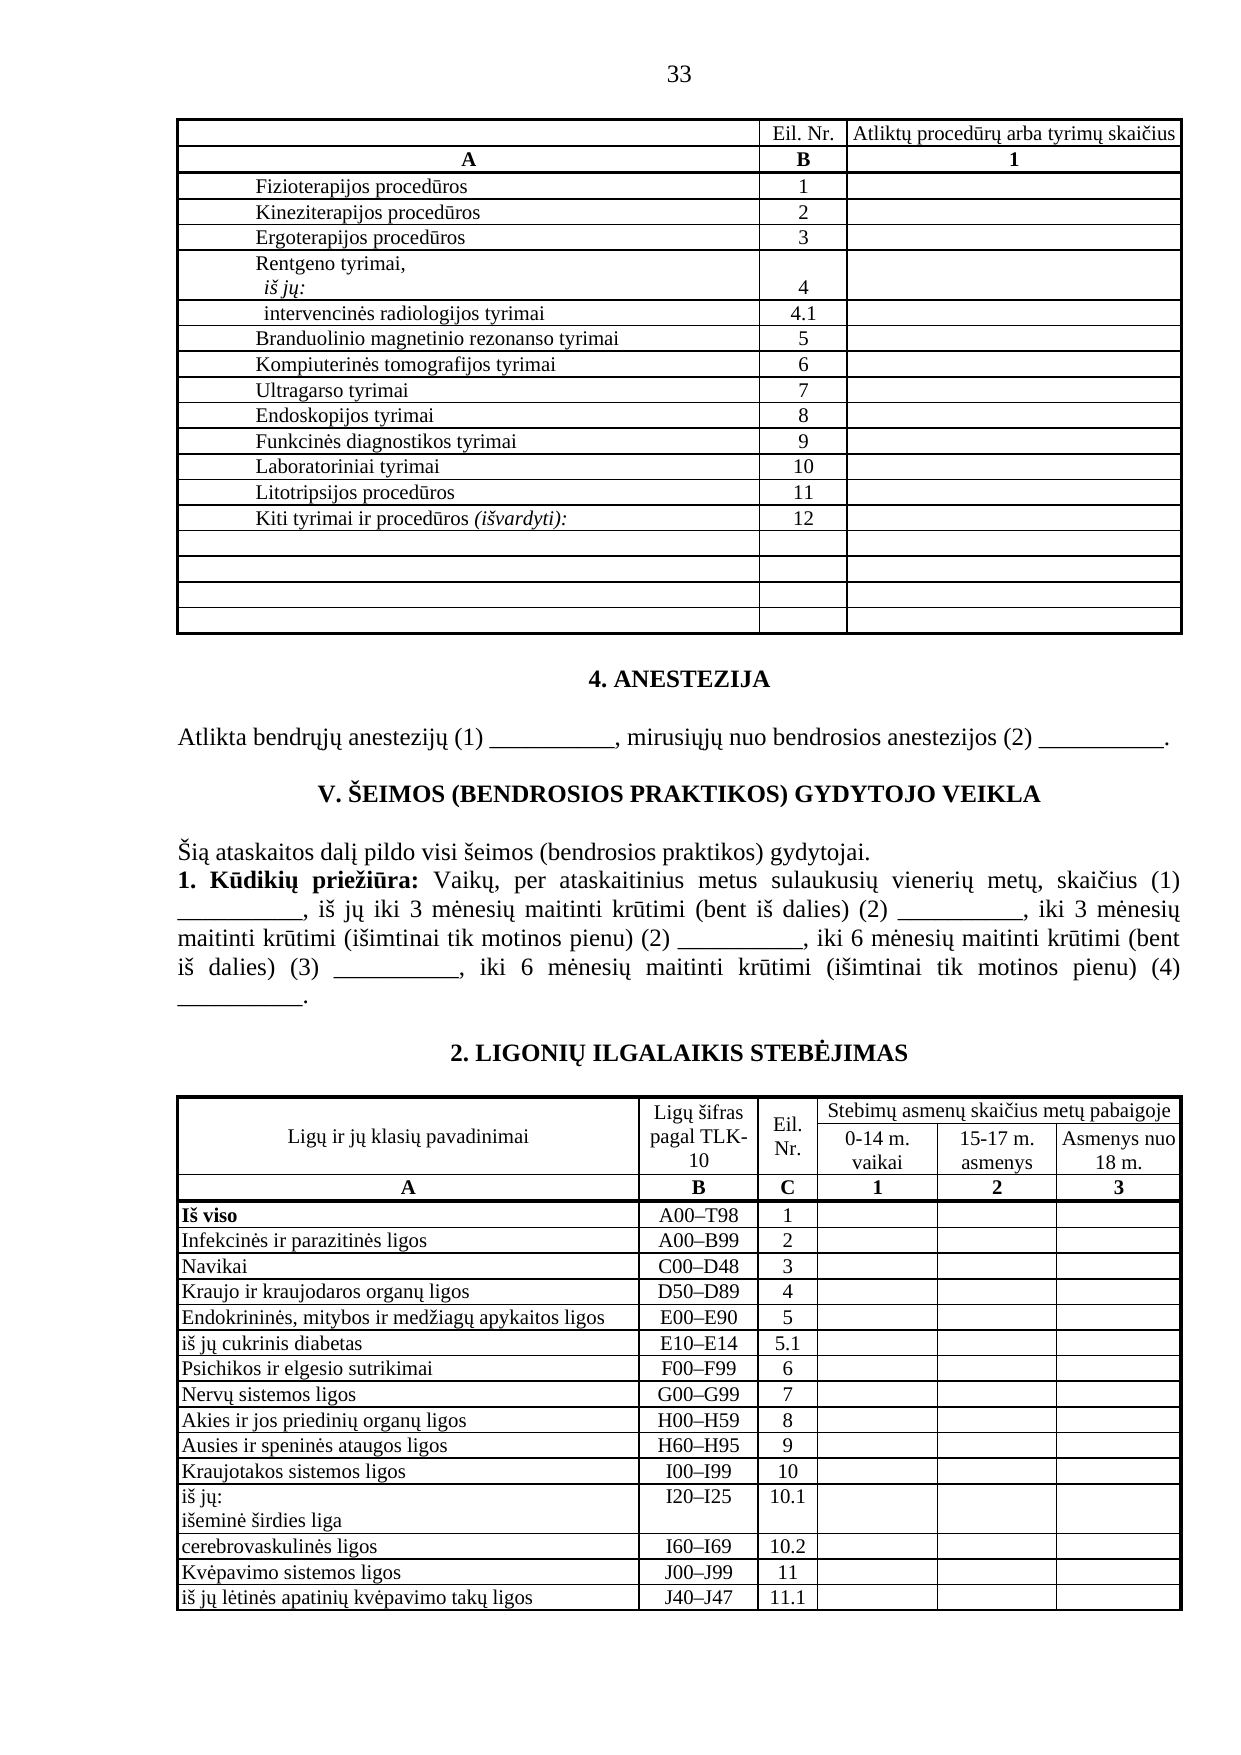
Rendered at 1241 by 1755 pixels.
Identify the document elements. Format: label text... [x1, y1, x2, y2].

table_cell [848, 251, 1180, 299]
table_cell Psichikos ir elgesio sutrikimai [179, 1356, 638, 1380]
table_cell J00–J99 [640, 1560, 757, 1584]
table_header Eil. Nr. [759, 1099, 817, 1174]
table_cell A00–T98 [640, 1203, 757, 1227]
table_cell Kvėpavimo sistemos ligos [179, 1560, 638, 1584]
table_cell 11.1 [759, 1585, 817, 1609]
table_cell [760, 583, 846, 607]
table_cell [938, 1382, 1056, 1406]
table_cell [1057, 1228, 1179, 1252]
table_cell 1 [760, 174, 846, 198]
table_cell iš jų: išeminė širdies liga [179, 1485, 638, 1532]
table_cell I60–I69 [640, 1534, 757, 1558]
table_cell [818, 1459, 937, 1483]
table_cell [938, 1534, 1056, 1558]
table_cell 5.1 [759, 1331, 817, 1355]
table_cell [818, 1534, 937, 1558]
table_cell [818, 1485, 937, 1532]
table_cell cerebrovaskulinės ligos [179, 1534, 638, 1558]
table_header [179, 121, 759, 145]
table_cell E10–E14 [640, 1331, 757, 1355]
table_cell Infekcinės ir parazitinės ligos [179, 1228, 638, 1252]
table_cell 4.1 [760, 301, 846, 325]
table_cell [848, 506, 1180, 530]
table_cell Ausies ir speninės ataugos ligos [179, 1433, 638, 1457]
table_cell [938, 1560, 1056, 1584]
table_cell Laboratoriniai tyrimai [179, 455, 759, 478]
table_cell 1 [818, 1175, 937, 1199]
table_cell [818, 1585, 937, 1609]
table_cell Litotripsijos procedūros [179, 480, 759, 504]
table_cell [848, 174, 1180, 198]
table_cell [818, 1382, 937, 1406]
table_header Ligų ir jų klasių pavadinimai [179, 1099, 638, 1174]
table_cell Ergoterapijos procedūros [179, 225, 759, 249]
table_cell [848, 200, 1180, 224]
table_cell Kraujo ir kraujodaros organų ligos [179, 1280, 638, 1303]
table_cell [938, 1305, 1056, 1329]
text 1. Kūdikių priežiūra: Vaikų, per ataskaitinius metus sulaukusių vienerių metų, skaičius (1) __________, iš jų iki 3 mėnesių maitinti krūtimi (bent iš dalies) (2) __________, iki 3 mėnesių maitinti krūtimi (išimtinai tik motinos pienu) (2) __________, iki 6 mėnesių maitinti krūtimi (bent iš dalies) (3) __________, iki 6 mėnesių maitinti krūtimi (išimtinai tik motinos pienu) (4) __________. [177, 865, 1181, 1009]
table_cell [818, 1408, 937, 1432]
table_cell I20–I25 [640, 1485, 757, 1532]
table_cell 9 [760, 429, 846, 453]
table_cell 6 [760, 352, 846, 376]
table_cell [938, 1585, 1056, 1609]
table_cell Akies ir jos priedinių organų ligos [179, 1408, 638, 1432]
table_cell [938, 1254, 1056, 1278]
table_cell 6 [759, 1356, 817, 1380]
table_cell [1057, 1382, 1179, 1406]
table_cell J40–J47 [640, 1585, 757, 1609]
table_cell [938, 1408, 1056, 1432]
table_cell [1057, 1433, 1179, 1457]
table_cell [818, 1305, 937, 1329]
table_cell F00–F99 [640, 1356, 757, 1380]
table_cell A [179, 147, 759, 171]
table_cell [848, 531, 1180, 555]
table_cell [818, 1280, 937, 1303]
table_cell iš jų lėtinės apatinių kvėpavimo takų ligos [179, 1585, 638, 1609]
table_cell 15-17 m. asmenys [938, 1124, 1056, 1174]
table_cell [760, 557, 846, 581]
table_cell [848, 557, 1180, 581]
table_cell [848, 583, 1180, 607]
table_cell [1057, 1203, 1179, 1227]
table_cell Asmenys nuo 18 m. [1057, 1124, 1179, 1174]
table_cell B [640, 1175, 757, 1199]
table_cell [938, 1280, 1056, 1303]
table_cell 3 [759, 1254, 817, 1278]
table_cell [848, 455, 1180, 478]
table_cell 10 [759, 1459, 817, 1483]
table_cell Rentgeno tyrimai, iš jų: [179, 251, 759, 299]
table_cell 0-14 m. vaikai [818, 1124, 937, 1174]
table_cell Fizioterapijos procedūros [179, 174, 759, 198]
table_cell 9 [759, 1433, 817, 1457]
table_cell 2 [760, 200, 846, 224]
table_cell [760, 531, 846, 555]
table_cell D50–D89 [640, 1280, 757, 1303]
table_cell [818, 1433, 937, 1457]
table_cell Kraujotakos sistemos ligos [179, 1459, 638, 1483]
table_cell 7 [759, 1382, 817, 1406]
table_cell Kompiuterinės tomografijos tyrimai [179, 352, 759, 376]
table_cell [1057, 1459, 1179, 1483]
table_cell [848, 480, 1180, 504]
table_cell [1057, 1305, 1179, 1329]
table_cell 11 [760, 480, 846, 504]
table_cell [848, 608, 1180, 632]
table_cell G00–G99 [640, 1382, 757, 1406]
table_cell [938, 1228, 1056, 1252]
table_cell [848, 301, 1180, 325]
table_cell 12 [760, 506, 846, 530]
table_cell [938, 1485, 1056, 1532]
table_cell A00–B99 [640, 1228, 757, 1252]
table_header Eil. Nr. [760, 121, 846, 145]
table_cell [1057, 1485, 1179, 1532]
table_cell 11 [759, 1560, 817, 1584]
table_cell [1057, 1280, 1179, 1303]
table_cell 4 [759, 1280, 817, 1303]
table_cell [818, 1356, 937, 1380]
table_cell A [179, 1175, 638, 1199]
table_cell Kiti tyrimai ir procedūros (išvardyti): [179, 506, 759, 530]
table_cell [938, 1356, 1056, 1380]
table_cell 1 [848, 147, 1180, 171]
table_cell Endoskopijos tyrimai [179, 403, 759, 427]
table_cell [179, 583, 759, 607]
table_cell 7 [760, 378, 846, 402]
table_cell [938, 1203, 1056, 1227]
table_cell [818, 1254, 937, 1278]
table_cell B [760, 147, 846, 171]
table_cell 5 [759, 1305, 817, 1329]
table_cell [818, 1560, 937, 1584]
table_cell C [759, 1175, 817, 1199]
table_cell [179, 531, 759, 555]
table_cell [1057, 1356, 1179, 1380]
table_cell [179, 608, 759, 632]
table_cell 1 [759, 1203, 817, 1227]
table_cell [818, 1203, 937, 1227]
table_cell [179, 557, 759, 581]
text 4. ANESTEZIJA [177, 664, 1181, 693]
table_cell 5 [760, 326, 846, 350]
table_cell [848, 352, 1180, 376]
table_cell 10 [760, 455, 846, 478]
table_cell [848, 225, 1180, 249]
table_cell intervencinės radiologijos tyrimai [179, 301, 759, 325]
table_cell Kineziterapijos procedūros [179, 200, 759, 224]
text Atlikta bendrųjų anestezijų (1) __________, mirusiųjų nuo bendrosios anestezijos (2) __________. [177, 722, 1181, 750]
table_cell 2 [938, 1175, 1056, 1199]
table_cell 4 [760, 251, 846, 299]
table_cell C00–D48 [640, 1254, 757, 1278]
table_cell 10.2 [759, 1534, 817, 1558]
table_cell Funkcinės diagnostikos tyrimai [179, 429, 759, 453]
table_cell 3 [1057, 1175, 1179, 1199]
table_cell [938, 1331, 1056, 1355]
table_header Stebimų asmenų skaičius metų pabaigoje [818, 1099, 1179, 1122]
table_cell Nervų sistemos ligos [179, 1382, 638, 1406]
table_cell [818, 1331, 937, 1355]
table_cell [938, 1433, 1056, 1457]
table_cell Iš viso [179, 1203, 638, 1227]
table_cell I00–I99 [640, 1459, 757, 1483]
table_cell [818, 1228, 937, 1252]
table_cell [848, 403, 1180, 427]
table_cell 3 [760, 225, 846, 249]
table_cell [1057, 1408, 1179, 1432]
table_cell [1057, 1331, 1179, 1355]
table_cell E00–E90 [640, 1305, 757, 1329]
table_cell Branduolinio magnetinio rezonanso tyrimai [179, 326, 759, 350]
table_cell [1057, 1534, 1179, 1558]
table_cell H00–H59 [640, 1408, 757, 1432]
table_cell 8 [760, 403, 846, 427]
table_cell [848, 378, 1180, 402]
table_cell [848, 429, 1180, 453]
table_cell 2 [759, 1228, 817, 1252]
table_cell Navikai [179, 1254, 638, 1278]
table_header Ligų šifras pagal TLK-10 [640, 1099, 757, 1174]
table_cell [1057, 1585, 1179, 1609]
table_cell iš jų cukrinis diabetas [179, 1331, 638, 1355]
text Šią ataskaitos dalį pildo visi šeimos (bendrosios praktikos) gydytojai. [177, 837, 1181, 865]
table_cell [760, 608, 846, 632]
table_cell [938, 1459, 1056, 1483]
table_cell 8 [759, 1408, 817, 1432]
table_cell [1057, 1254, 1179, 1278]
table_cell [1057, 1560, 1179, 1584]
table_cell 10.1 [759, 1485, 817, 1532]
table_cell H60–H95 [640, 1433, 757, 1457]
table_cell Endokrininės, mitybos ir medžiagų apykaitos ligos [179, 1305, 638, 1329]
text 2. LIGONIŲ ILGALAIKIS STEBĖJIMAS [177, 1038, 1181, 1067]
text V. ŠEIMOS (BENDROSIOS PRAKTIKOS) GYDYTOJO VEIKLA [177, 779, 1181, 808]
table_header Atliktų procedūrų arba tyrimų skaičius [848, 121, 1180, 145]
table_cell Ultragarso tyrimai [179, 378, 759, 402]
table_cell [848, 326, 1180, 350]
